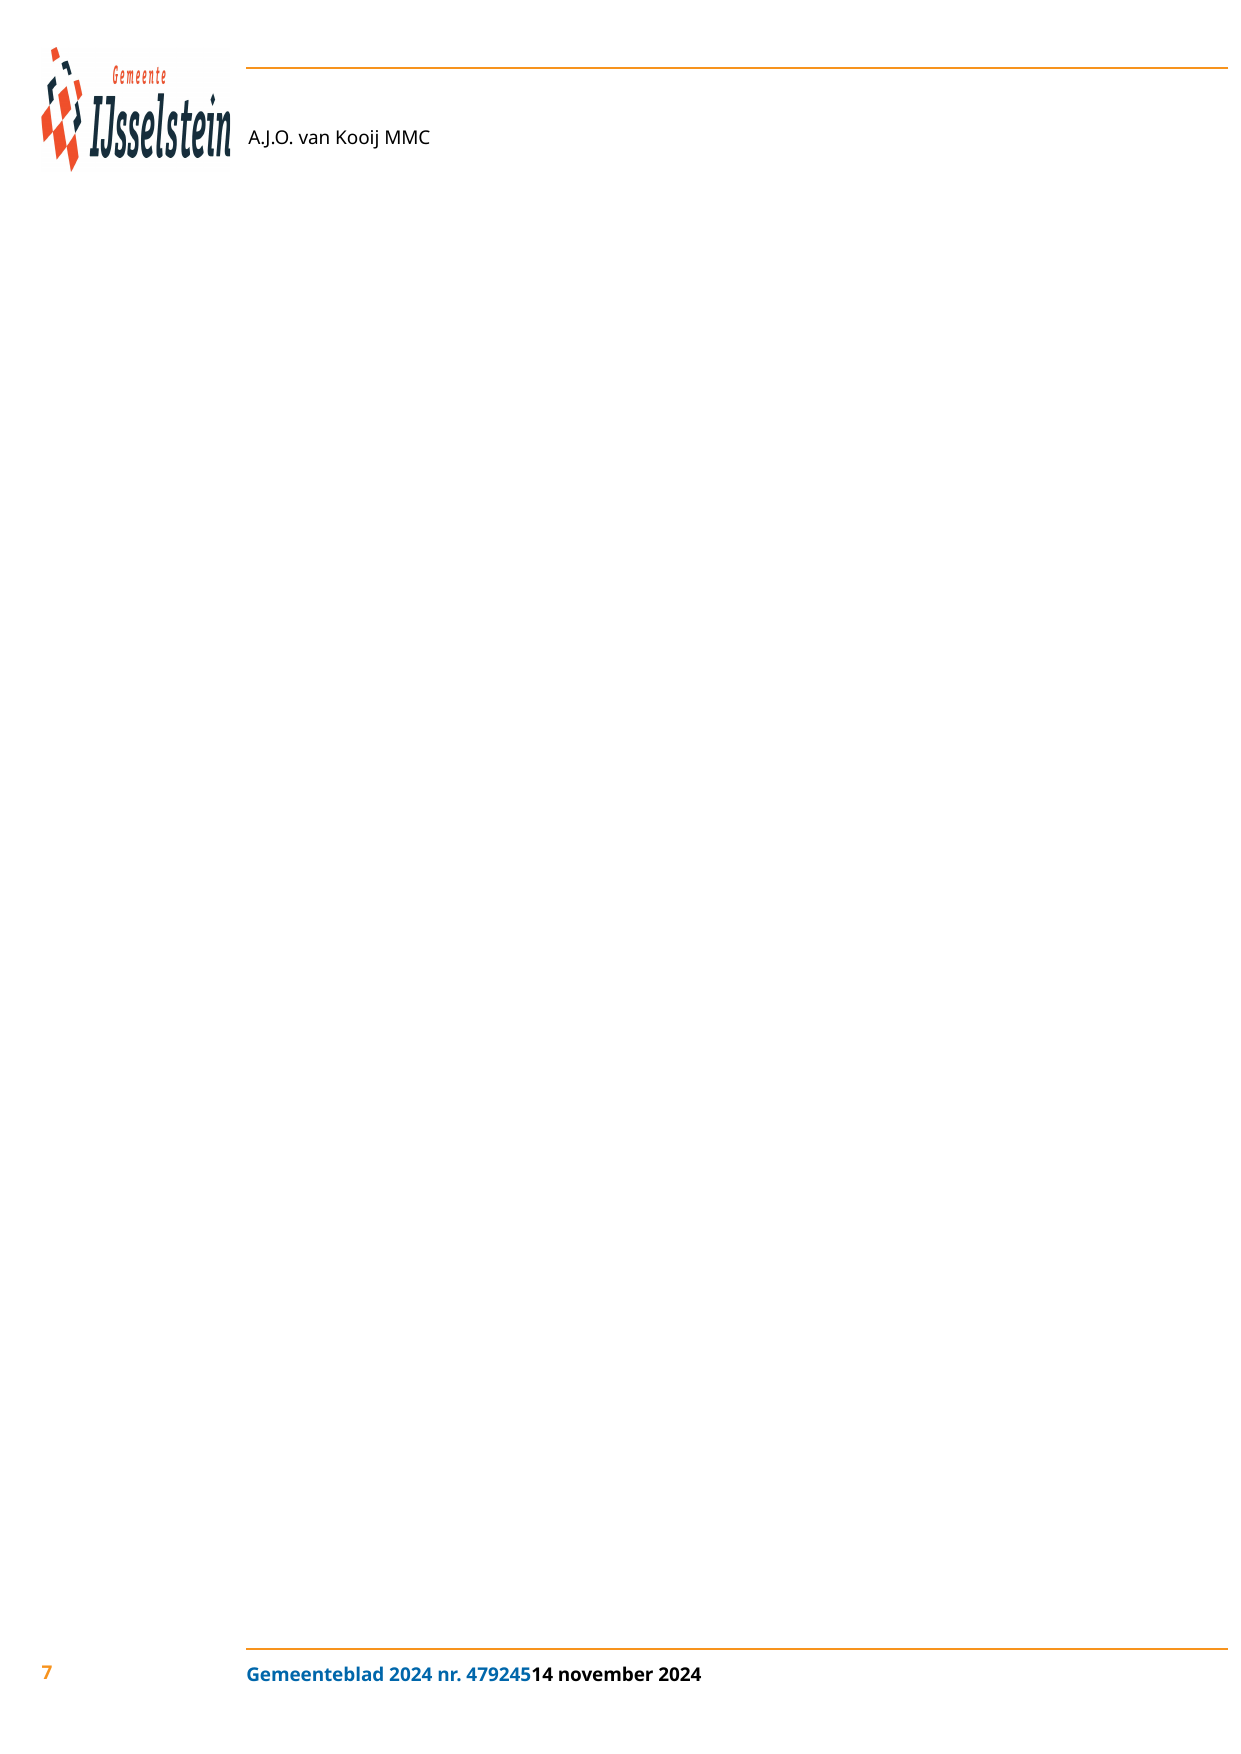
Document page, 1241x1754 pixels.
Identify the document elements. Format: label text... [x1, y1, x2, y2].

text A.J.O. van Kooij MMC [248, 124, 1152, 150]
picture [41, 47, 231, 172]
